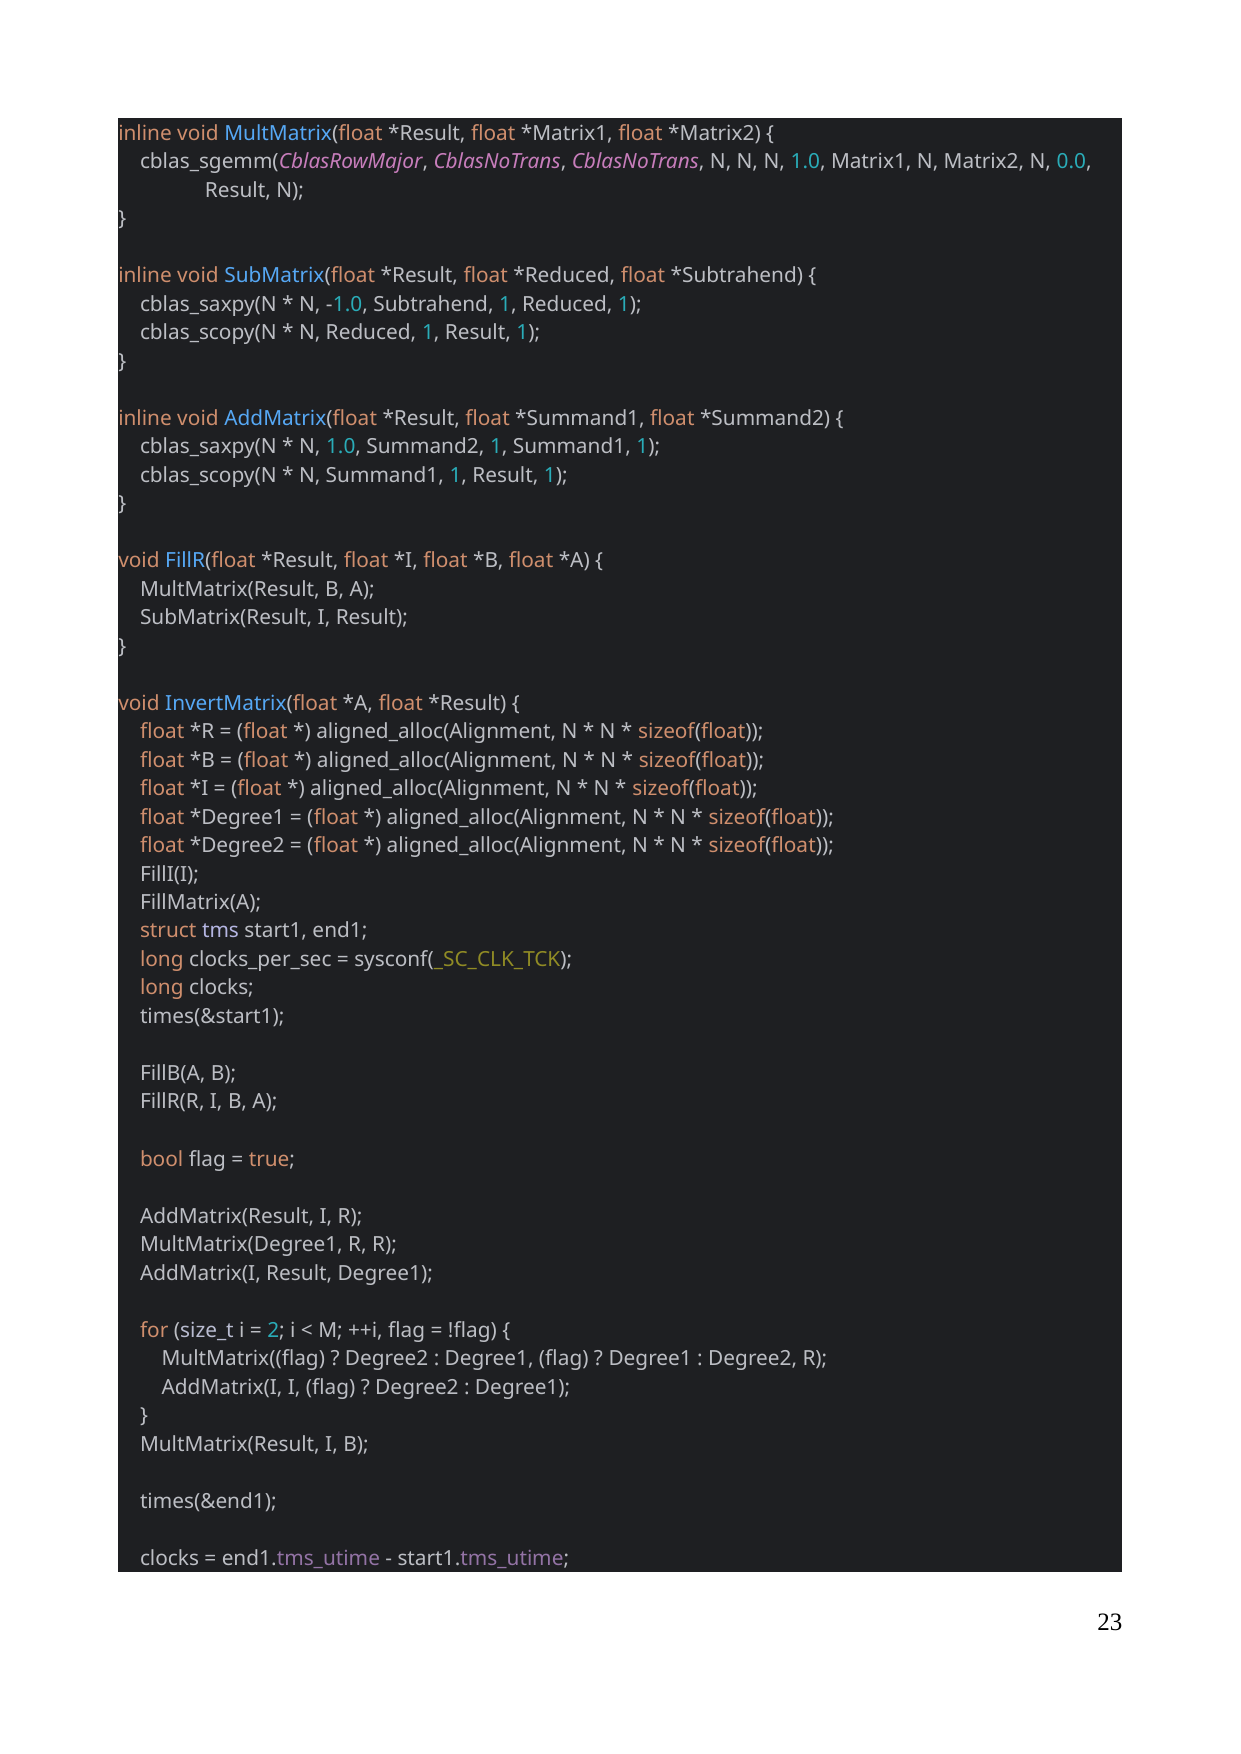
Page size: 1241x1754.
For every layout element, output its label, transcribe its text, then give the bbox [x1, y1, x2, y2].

text inline void MultMatrix(float *Result, float *Matrix1, float *Matrix2) { cblas_sgemm(CblasRowMajor, CblasNoTrans, CblasNoTrans, N, N, N, 1.0, Matrix1, N, Matrix2, N, 0.0, Result, N); } inline void SubMatrix(float *Result, float *Reduced, float *Subtrahend) { cblas_saxpy(N * N, -1.0, Subtrahend, 1, Reduced, 1); cblas_scopy(N * N, Reduced, 1, Result, 1); } inline void AddMatrix(float *Result, float *Summand1, float *Summand2) { cblas_saxpy(N * N, 1.0, Summand2, 1, Summand1, 1); cblas_scopy(N * N, Summand1, 1, Result, 1); } void FillR(float *Result, float *I, float *B, float *A) { MultMatrix(Result, B, A); SubMatrix(Result, I, Result); } void InvertMatrix(float *A, float *Result) { float *R = (float *) aligned_alloc(Alignment, N * N * sizeof(float)); float *B = (float *) aligned_alloc(Alignment, N * N * sizeof(float)); float *I = (float *) aligned_alloc(Alignment, N * N * sizeof(float)); float *Degree1 = (float *) aligned_alloc(Alignment, N * N * sizeof(float)); float *Degree2 = (float *) aligned_alloc(Alignment, N * N * sizeof(float)); FillI(I); FillMatrix(A); struct tms start1, end1; long clocks_per_sec = sysconf(_SC_CLK_TCK); long clocks; times(&start1); FillB(A, B); FillR(R, I, B, A); bool flag = true; AddMatrix(Result, I, R); MultMatrix(Degree1, R, R); AddMatrix(I, Result, Degree1); for (size_t i = 2; i < M; ++i, flag = !flag) { MultMatrix((flag) ? Degree2 : Degree1, (flag) ? Degree1 : Degree2, R); AddMatrix(I, I, (flag) ? Degree2 : Degree1); } MultMatrix(Result, I, B); times(&end1); clocks = end1.tms_utime - start1.tms_utime; [118, 118, 1122, 1572]
